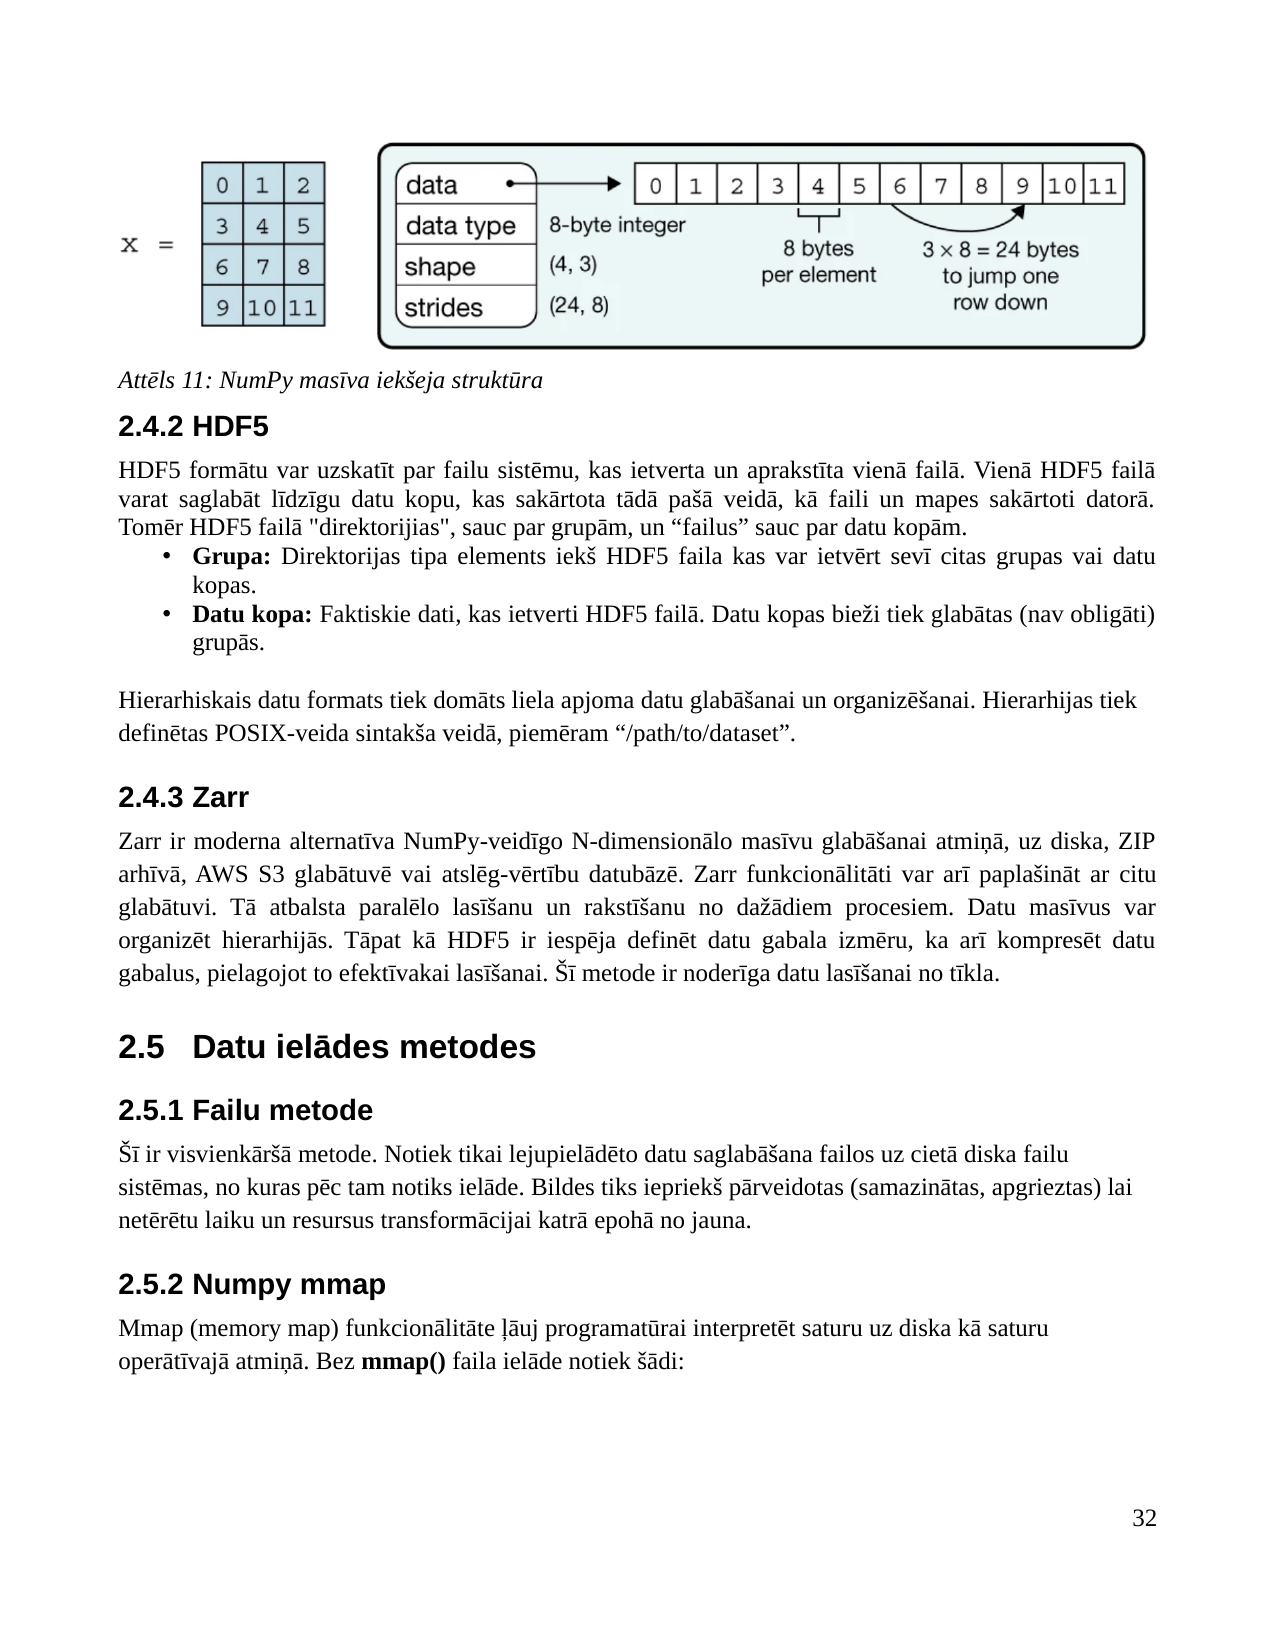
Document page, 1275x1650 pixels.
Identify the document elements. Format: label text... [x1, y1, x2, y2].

subtitle Datu ielādes metodes [118, 1027, 1157, 1066]
text Hierarhiskais datu formats tiek domāts liela apjoma datu glabāšanai un organizēšanai. Hierarhijas tiek definētas POSIX-veida sintakša veidā, piemēram “/path/to/dataset”. [118, 685, 1157, 747]
text Attēls 11: NumPy masīva iekšeja struktūra [118, 366, 1157, 394]
text Mmap (memory map) funkcionālitāte ļāuj programatūrai interpretēt saturu uz diska kā saturu operātīvajā atmiņā. Bez mmap() faila ielāde notiek šādi: [118, 1313, 1157, 1375]
subtitle Failu metode [118, 1093, 1157, 1126]
text Zarr ir moderna alternatīva NumPy-veidīgo N-dimensionālo masīvu glabāšanai atmiņā, uz diska, ZIP arhīvā, AWS S3 glabātuvē vai atslēg-vērtību datubāzē. Zarr funkcionālitāti var arī paplašināt ar citu glabātuvi. Tā atbalsta paralēlo lasīšanu un rakstīšanu no dažādiem procesiem. Datu masīvus var organizēt hierarhijās. Tāpat kā HDF5 ir iespēja definēt datu gabala izmēru, ka arī kompresēt datu gabalus, pielagojot to efektīvakai lasīšanai. Šī metode ir noderīga datu lasīšanai no tīkla. [118, 826, 1157, 987]
subtitle Zarr [118, 780, 1157, 814]
list Datu kopa: Faktiskie dati, kas ietverti HDF5 failā. Datu kopas bieži tiek glabātas (nav obligāti) grupās. [162, 599, 1157, 656]
subtitle Numpy mmap [118, 1267, 1157, 1301]
picture [118, 130, 1157, 366]
subtitle HDF5 [118, 409, 1157, 442]
list Grupa: Direktorijas tipa elements iekš HDF5 faila kas var ietvērt sevī citas grupas vai datu kopas. [162, 541, 1157, 599]
text Šī ir visvienkāršā metode. Notiek tikai lejupielādēto datu saglabāšana failos uz cietā diska failu sistēmas, no kuras pēc tam notiks ielāde. Bildes tiks iepriekš pārveidotas (samazinātas, apgrieztas) lai netērētu laiku un resursus transformācijai katrā epohā no jauna. [118, 1139, 1157, 1234]
text HDF5 formātu var uzskatīt par failu sistēmu, kas ietverta un aprakstīta vienā failā. Vienā HDF5 failā varat saglabāt līdzīgu datu kopu, kas sakārtota tādā pašā veidā, kā faili un mapes sakārtoti datorā. Tomēr HDF5 failā "direktorijias", sauc par grupām, un “failus” sauc par datu kopām. [118, 455, 1157, 541]
